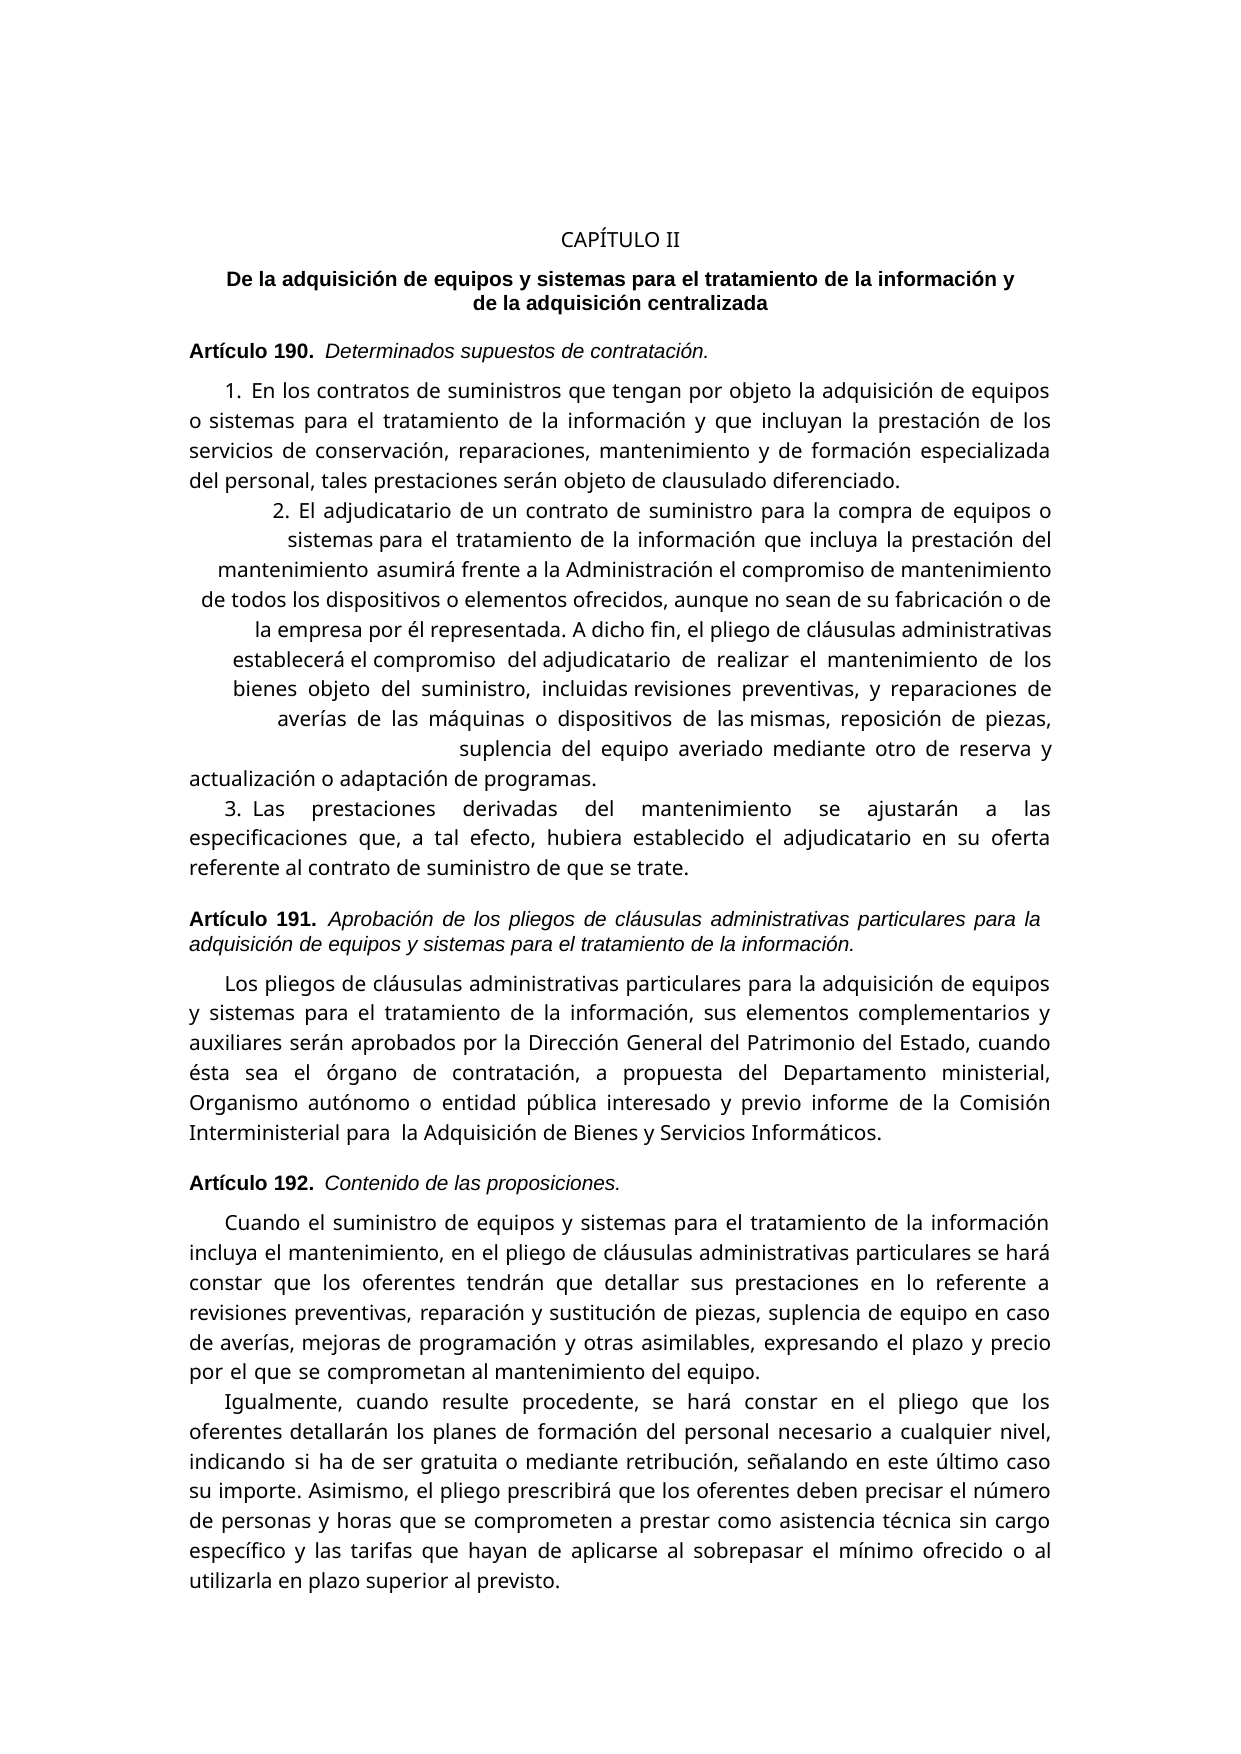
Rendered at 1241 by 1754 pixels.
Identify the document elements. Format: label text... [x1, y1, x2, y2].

text CAPÍTULO II [224, 225, 1016, 253]
text Igualmente, cuando resulte procedente, se hará constar en el pliego que los oferentes detallarán los planes de formación del personal necesario a cualquier nivel, indicando si ha de ser gratuita o mediante retribución, señalando en este último caso su importe. Asimismo, el pliego prescribirá que los oferentes deben precisar el número de personas y horas que se comprometen a prestar como asistencia técnica sin cargo específico y las tarifas que hayan de aplicarse al sobrepasar el mínimo ofrecido o al utilizarla en plazo superior al previsto. [189, 1387, 1051, 1594]
text actualización o adaptación de programas. [189, 764, 1184, 792]
text Cuando el suministro de equipos y sistemas para el tratamiento de la información incluya el mantenimiento, en el pliego de cláusulas administrativas particulares se hará constar que los oferentes tendrán que detallar sus prestaciones en lo referente a revisiones preventivas, reparación y sustitución de piezas, suplencia de equipo en caso de averías, mejoras de programación y otras asimilables, expresando el plazo y precio por el que se comprometan al mantenimiento del equipo. [189, 1208, 1051, 1386]
text Artículo 192. Contenido de las proposiciones. [189, 1171, 1184, 1195]
list El adjudicatario de un contrato de suministro para la compra de equipos o sistemas para el tratamiento de la información que incluya la prestación del mantenimiento asumirá frente a la Administración el compromiso de mantenimiento de todos los dispositivos o elementos ofrecidos, aunque no sean de su fabricación o de la empresa por él representada. A dicho fin, el pliego de cláusulas administrativas establecerá el compromiso del adjudicatario de realizar el mantenimiento de los bienes objeto del suministro, incluidas revisiones preventivas, y reparaciones de averías de las máquinas o dispositivos de las mismas, reposición de piezas, suplencia del equipo averiado mediante otro de reserva y [189, 496, 1051, 762]
subtitle De la adquisición de equipos y sistemas para el tratamiento de la información y de la adquisición centralizada [224, 266, 1016, 315]
list En los contratos de suministros que tengan por objeto la adquisición de equipos o sistemas para el tratamiento de la información y que incluyan la prestación de los servicios de conservación, reparaciones, mantenimiento y de formación especializada del personal, tales prestaciones serán objeto de clausulado diferenciado. [189, 377, 1051, 494]
list Las prestaciones derivadas del mantenimiento se ajustarán a las especificaciones que, a tal efecto, hubiera establecido el adjudicatario en su oferta referente al contrato de suministro de que se trate. [189, 794, 1051, 882]
text Los pliegos de cláusulas administrativas particulares para la adquisición de equipos y sistemas para el tratamiento de la información, sus elementos complementarios y auxiliares serán aprobados por la Dirección General del Patrimonio del Estado, cuando ésta sea el órgano de contratación, a propuesta del Departamento ministerial, Organismo autónomo o entidad pública interesado y previo informe de la Comisión Interministerial para la Adquisición de Bienes y Servicios Informáticos. [189, 969, 1051, 1146]
text Artículo 191. Aprobación de los pliegos de cláusulas administrativas particulares para la adquisición de equipos y sistemas para el tratamiento de la información. [189, 907, 1051, 956]
text Artículo 190. Determinados supuestos de contratación. [189, 339, 1184, 363]
